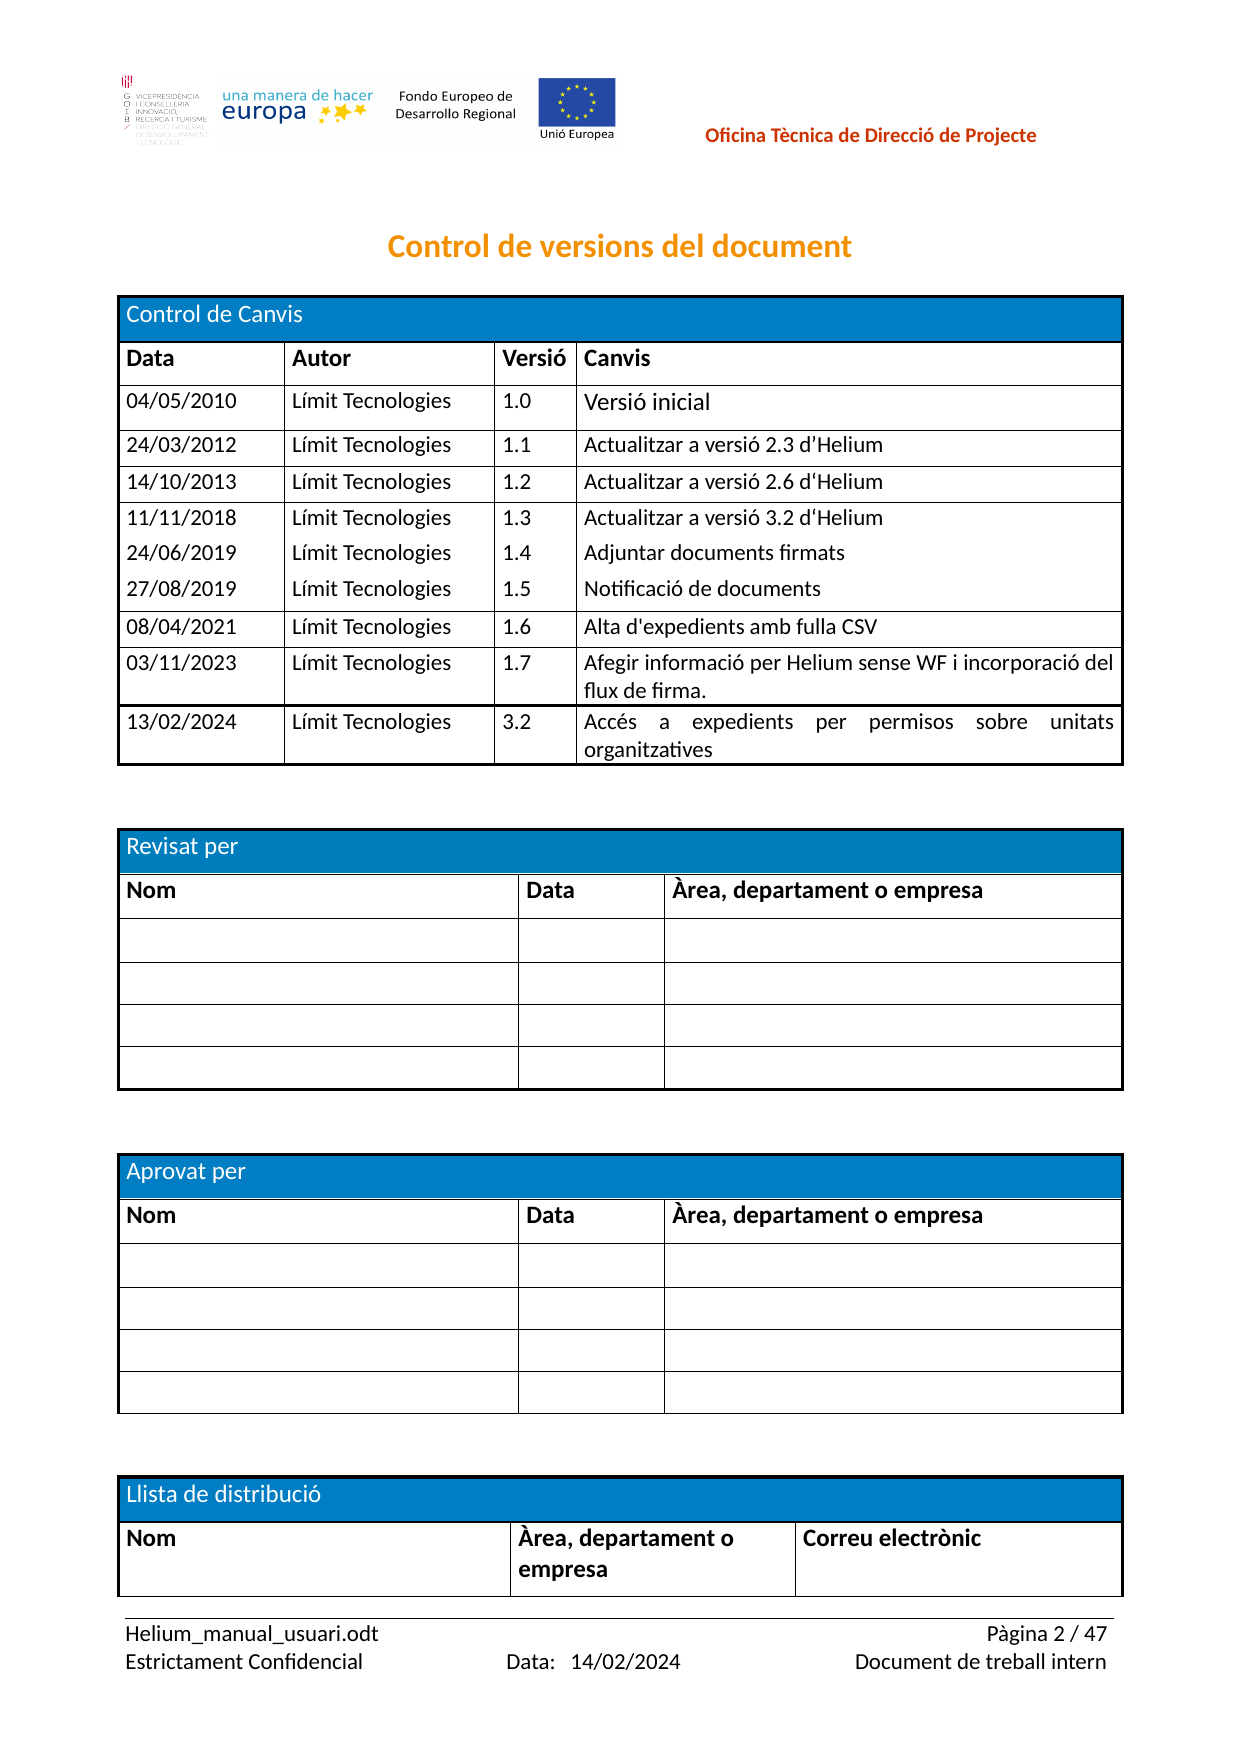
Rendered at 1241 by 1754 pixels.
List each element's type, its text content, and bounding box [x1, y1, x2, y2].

table_cell Nom [120, 1523, 510, 1596]
table_cell Límit Tecnologies [285, 431, 494, 466]
table_cell Àrea, departament o empresa [665, 1200, 1121, 1243]
table_cell 1.0 [495, 386, 576, 429]
table_cell 1.2 [495, 467, 576, 502]
table_cell 1.5 [495, 575, 576, 611]
table_header Llista de distribució [120, 1479, 1121, 1521]
table_cell 24/06/2019 [120, 538, 284, 574]
table_cell [120, 1288, 518, 1329]
table_cell Àrea, departament o empresa [665, 875, 1121, 918]
table_cell Límit Tecnologies [285, 707, 494, 763]
table_cell Límit Tecnologies [285, 648, 494, 704]
table_cell [120, 1005, 518, 1046]
table_cell [665, 1005, 1121, 1046]
table_cell Data [519, 875, 664, 918]
table_cell 13/02/2024 [120, 707, 284, 763]
table_cell [120, 1330, 518, 1371]
table_cell 1.6 [495, 612, 576, 647]
table_cell [519, 1372, 664, 1413]
table_cell 03/11/2023 [120, 648, 284, 704]
table_cell [519, 963, 664, 1004]
table_cell [519, 1330, 664, 1371]
table_cell Nom [120, 875, 518, 918]
table_header Aprovat per [120, 1156, 1121, 1198]
subtitle Control de versions del document [118, 225, 1122, 266]
table_cell [665, 1047, 1121, 1088]
table_cell [665, 1244, 1121, 1287]
table_cell Versió [495, 343, 576, 385]
table_cell 08/04/2021 [120, 612, 284, 647]
table_cell [519, 919, 664, 962]
table_cell [665, 963, 1121, 1004]
table_cell [120, 963, 518, 1004]
table_cell Canvis [577, 343, 1121, 385]
table_cell Afegir informació per Helium sense WF i incorporació del flux de firma. [577, 648, 1121, 704]
table_cell [519, 1005, 664, 1046]
table_cell Límit Tecnologies [285, 538, 494, 574]
table_cell 24/03/2012 [120, 431, 284, 466]
table_cell Límit Tecnologies [285, 503, 494, 538]
table_cell [665, 1330, 1121, 1371]
table_cell [665, 1372, 1121, 1413]
table_cell Actualitzar a versió 2.6 d‘Helium [577, 467, 1121, 502]
table_cell [665, 1288, 1121, 1329]
table_cell Accés a expedients per permisos sobre unitats organitzatives [577, 707, 1121, 763]
table_cell Data [120, 343, 284, 385]
table_header Revisat per [120, 831, 1121, 873]
table_cell Actualitzar a versió 3.2 d‘Helium [577, 503, 1121, 538]
table_cell Versió inicial [577, 386, 1121, 429]
table_header Control de Canvis [120, 298, 1121, 341]
table_cell 1.1 [495, 431, 576, 466]
table_cell [519, 1244, 664, 1287]
table_cell Adjuntar documents firmats [577, 538, 1121, 574]
table_cell [120, 1372, 518, 1413]
table_cell [519, 1288, 664, 1329]
table_cell Límit Tecnologies [285, 575, 494, 611]
table_cell Nom [120, 1200, 518, 1243]
table_cell [665, 919, 1121, 962]
table_cell 27/08/2019 [120, 575, 284, 611]
table_cell Límit Tecnologies [285, 612, 494, 647]
table_cell 1.7 [495, 648, 576, 704]
table_cell 1.3 [495, 503, 576, 538]
table_cell Autor [285, 343, 494, 385]
table_cell Notificació de documents [577, 575, 1121, 611]
picture [219, 73, 621, 147]
table_cell 1.4 [495, 538, 576, 574]
table_cell 11/11/2018 [120, 503, 284, 538]
table_cell [120, 919, 518, 962]
table_cell 04/05/2010 [120, 386, 284, 429]
table_cell Límit Tecnologies [285, 467, 494, 502]
table_cell [120, 1047, 518, 1088]
table_cell 14/10/2013 [120, 467, 284, 502]
table_cell Correu electrònic [796, 1523, 1121, 1596]
table_cell Límit Tecnologies [285, 386, 494, 429]
table_cell Alta d'expedients amb fulla CSV [577, 612, 1121, 647]
table_cell [519, 1047, 664, 1088]
table_cell Àrea, departament o empresa [511, 1523, 795, 1596]
table_cell Data [519, 1200, 664, 1243]
table_cell 3.2 [495, 707, 576, 763]
picture [118, 73, 213, 147]
table_cell Actualitzar a versió 2.3 d’Helium [577, 431, 1121, 466]
table_cell [120, 1244, 518, 1287]
